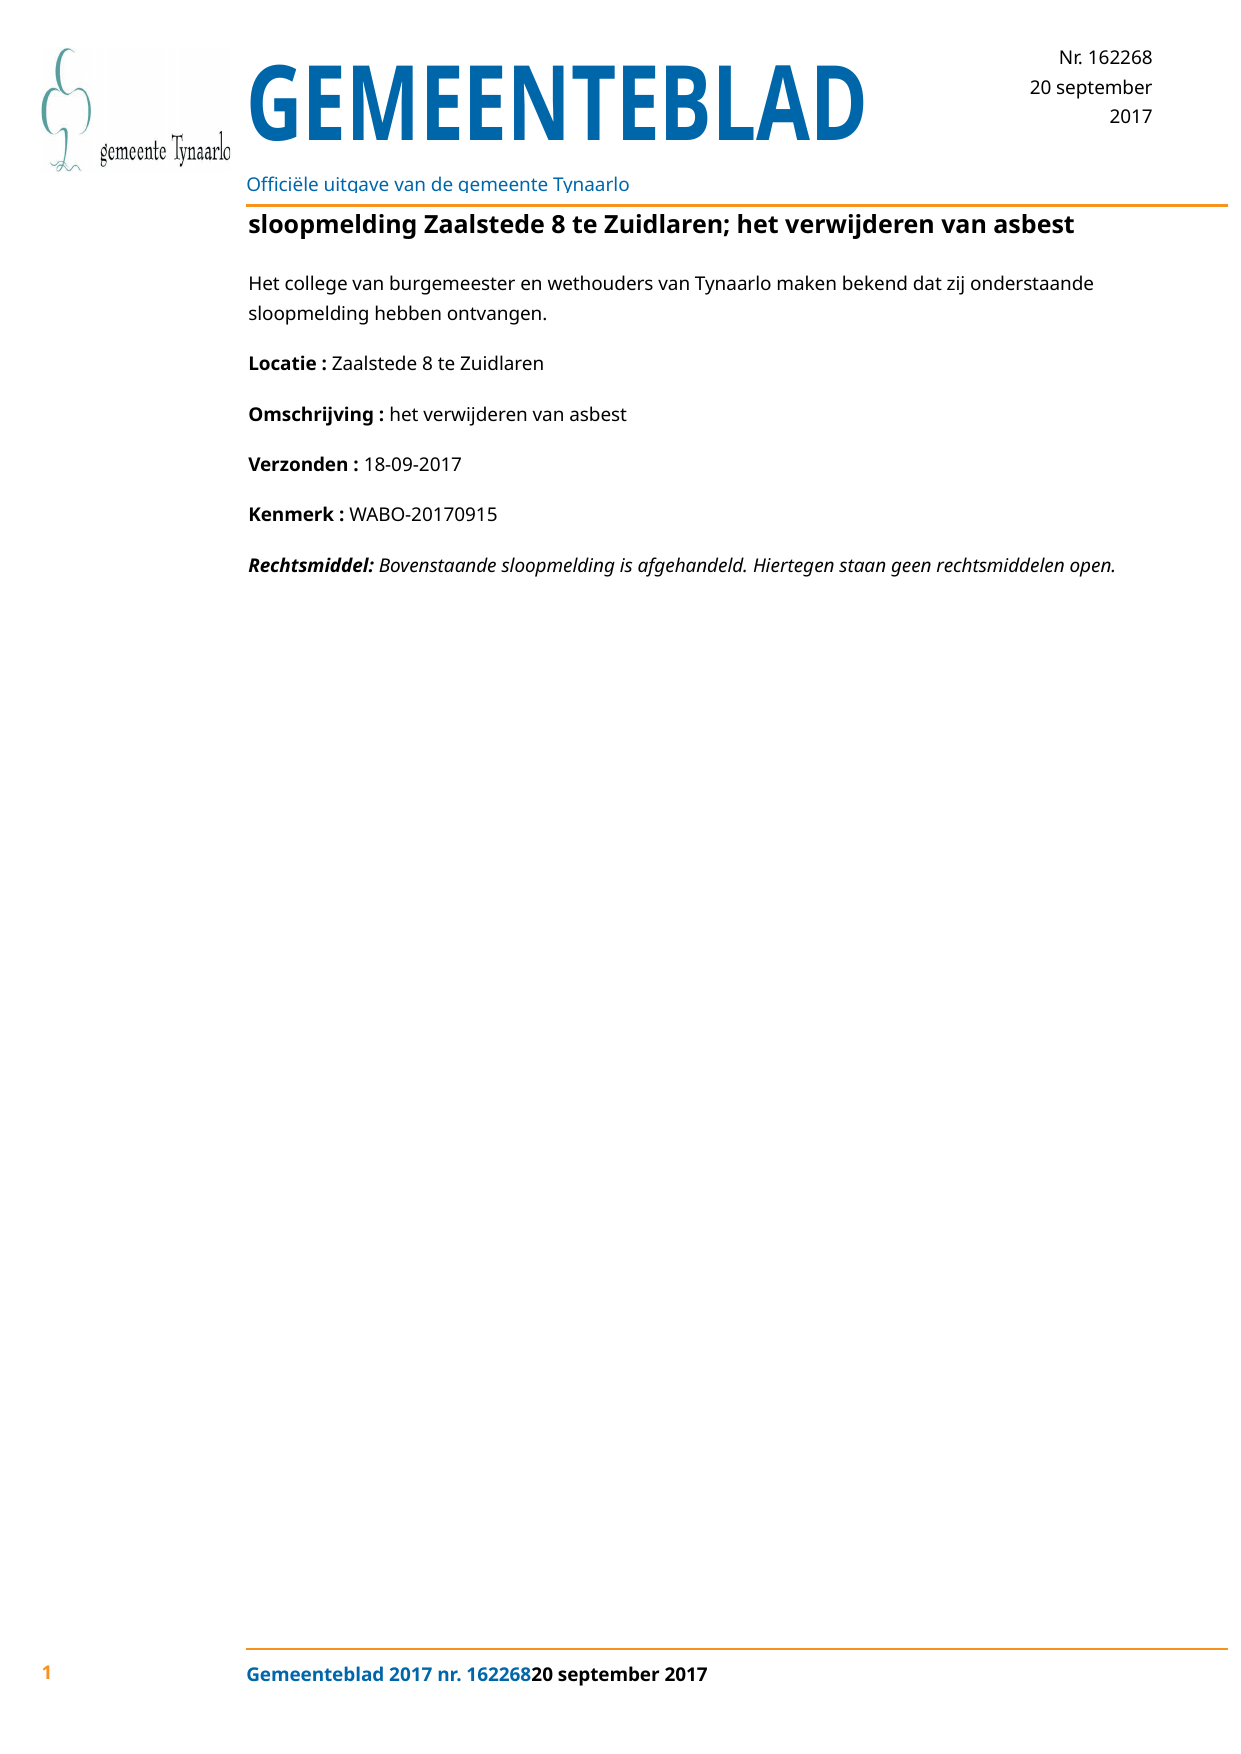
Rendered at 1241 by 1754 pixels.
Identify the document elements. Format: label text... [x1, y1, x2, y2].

text Locatie : Zaalstede 8 te Zuidlaren [248, 350, 1152, 376]
text Verzonden : 18-09-2017 [248, 451, 1152, 477]
picture [41, 47, 231, 172]
text Omschrijving : het verwijderen van asbest [248, 401, 1152, 426]
text Het college van burgemeester en wethouders van Tynaarlo maken bekend dat zij onderstaande sloopmelding hebben ontvangen. [248, 270, 1152, 326]
text sloopmelding Zaalstede 8 te Zuidlaren; het verwijderen van asbest [248, 207, 1152, 241]
text Kenmerk : WABO-20170915 [248, 502, 1152, 527]
text Rechtsmiddel: Bovenstaande sloopmelding is afgehandeld. Hiertegen staan geen rechtsmiddelen open. [248, 552, 1152, 578]
